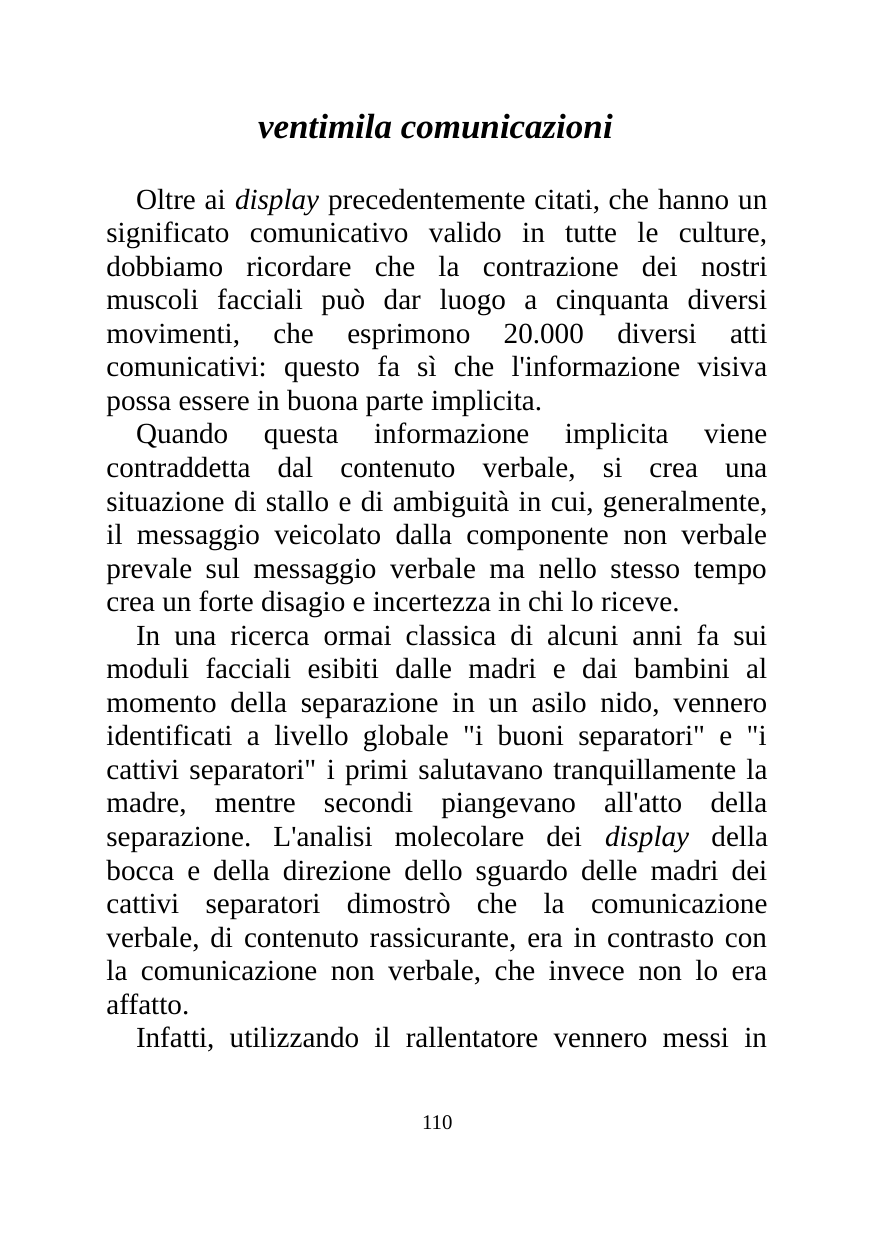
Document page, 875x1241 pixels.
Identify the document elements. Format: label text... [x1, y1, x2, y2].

text Quando questa informazione implicita viene contraddetta dal contenuto verbale, si crea una situazione di stallo e di ambiguità in cui, generalmente, il messaggio veicolato dalla componente non verbale prevale sul messaggio verbale ma nello stesso tempo crea un forte disagio e incertezza in chi lo riceve. [106, 417, 768, 618]
subtitle ventimila comunicazioni [106, 106, 768, 146]
text Oltre ai display precedentemente citati, che hanno un significato comunicativo valido in tutte le culture, dobbiamo ricordare che la contrazione dei nostri muscoli facciali può dar luogo a cinquanta diversi movimenti, che esprimono 20.000 diversi atti comunicativi: questo fa sì che l'informazione visiva possa essere in buona parte implicita. [106, 182, 768, 417]
text In una ricerca ormai classica di alcuni anni fa sui moduli facciali esibiti dalle madri e dai bambini al momento della separazione in un asilo nido, vennero identificati a livello globale "i buoni separatori" e "i cattivi separatori" i primi salutavano tranquillamente la madre, mentre secondi piangevano all'atto della separazione. L'analisi molecolare dei display della bocca e della direzione dello sguardo delle madri dei cattivi separatori dimostrò che la comunicazione verbale, di contenuto rassicurante, era in contrasto con la comunicazione non verbale, che invece non lo era affatto. [106, 618, 768, 1020]
text Infatti, utilizzando il rallentatore vennero messi in [106, 1020, 768, 1054]
